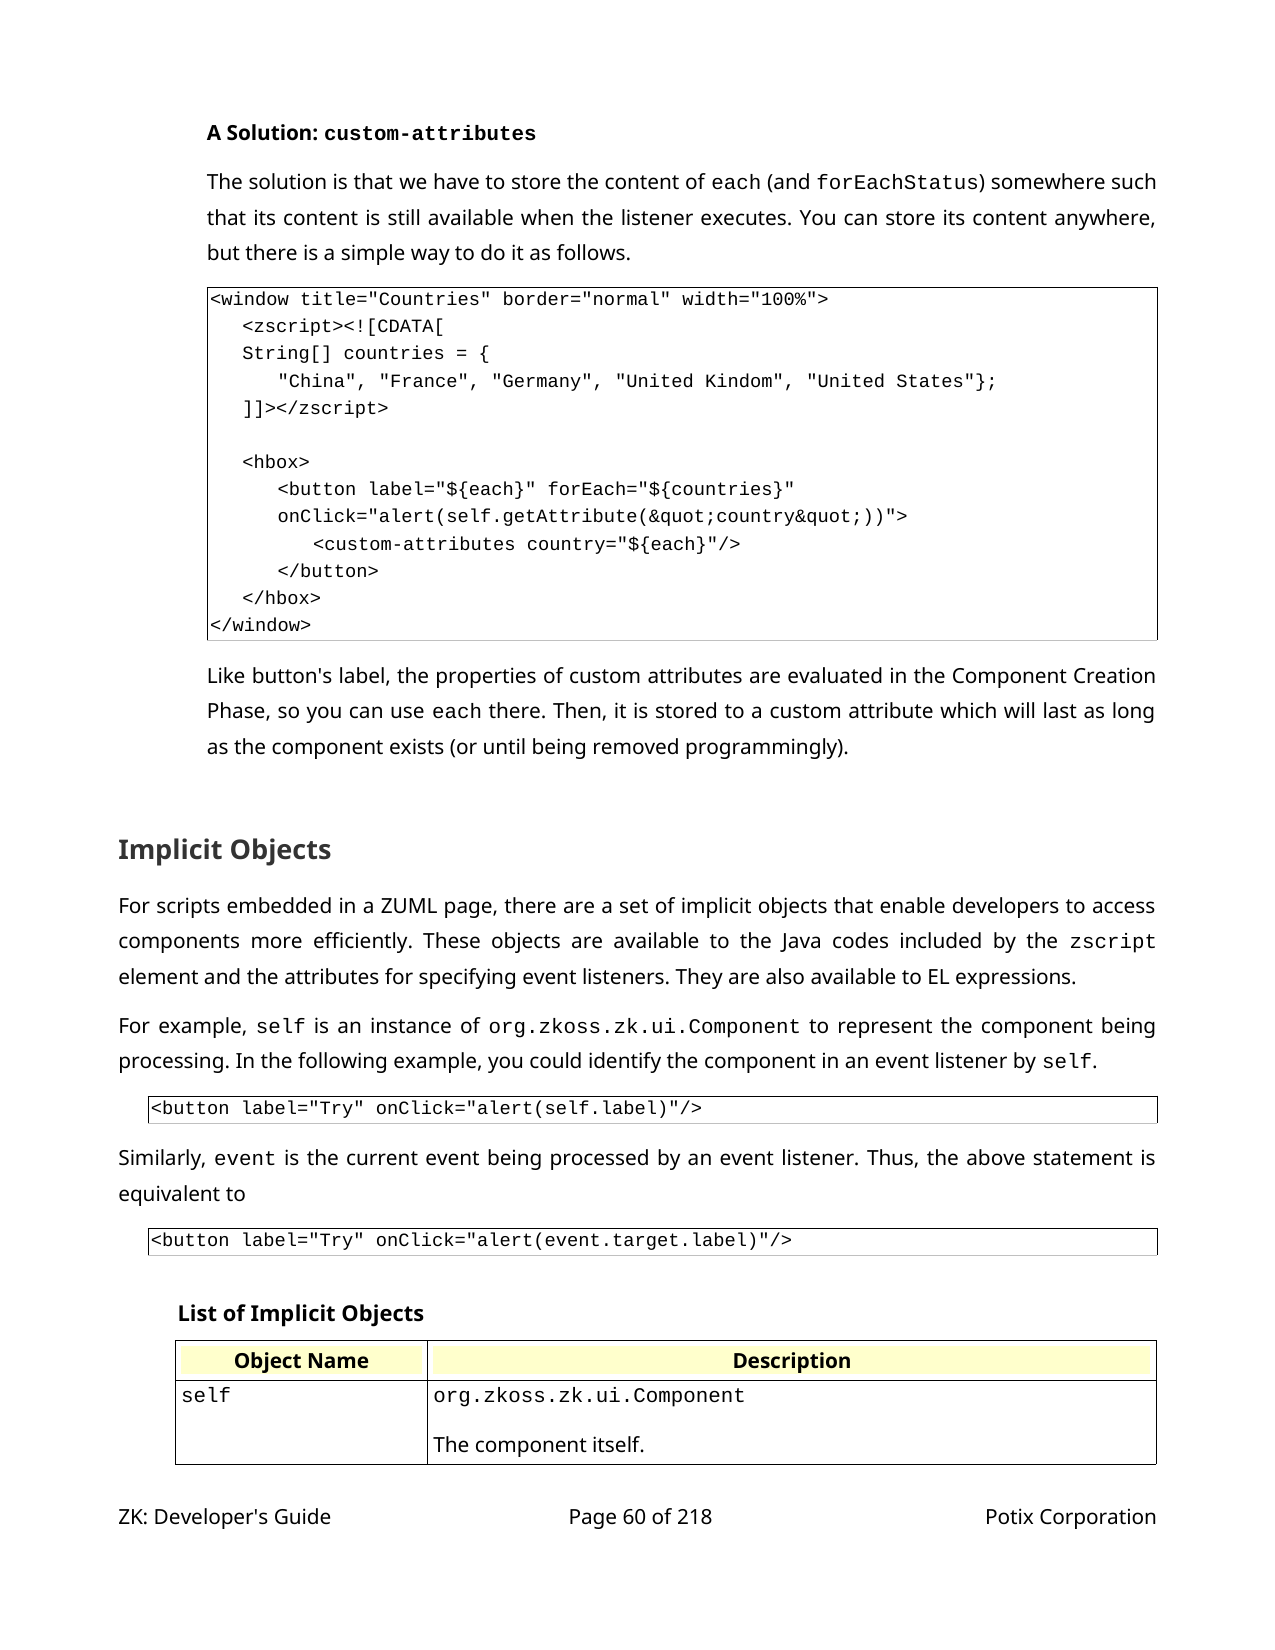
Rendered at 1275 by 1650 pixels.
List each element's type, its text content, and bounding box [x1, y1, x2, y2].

text ]]></zscript> [208, 396, 1157, 420]
text <button label="${each}" forEach="${countries}" [208, 477, 1157, 501]
table_header Description [428, 1341, 1156, 1380]
text onClick="alert(self.getAttribute(&quot;country&quot;))"> [208, 504, 1157, 529]
table_cell org.zkoss.zk.ui.Component The component itself. [428, 1381, 1156, 1464]
text </button> [208, 559, 1157, 583]
text "China", "France", "Germany", "United Kindom", "United States"}; [208, 368, 1157, 393]
table_header Object Name [176, 1341, 427, 1380]
text String[] countries = { [208, 341, 1157, 366]
subtitle List of Implicit Objects [177, 1298, 1157, 1328]
text <window title="Countries" border="normal" width="100%"> [208, 288, 1157, 311]
table_cell self [176, 1381, 427, 1464]
text For example, self is an instance of org.zkoss.zk.ui.Component to represent the component being processing. In the following example, you could identify the component in an event listener by self. [118, 1011, 1157, 1075]
subtitle A Solution: custom-attributes [207, 118, 1157, 147]
text <button label="Try" onClick="alert(self.label)"/> [149, 1097, 1157, 1123]
text <button label="Try" onClick="alert(event.target.label)"/> [149, 1229, 1157, 1255]
text Like button's label, the properties of custom attributes are evaluated in the Component Creation Phase, so you can use each there. Then, it is stored to a custom attribute which will last as long as the component exists (or until being removed programmingly). [207, 661, 1157, 760]
text <zscript><![CDATA[ [208, 314, 1157, 338]
text The solution is that we have to store the content of each (and forEachStatus) somewhere such that its content is still available when the listener executes. You can store its content anywhere, but there is a simple way to do it as follows. [207, 167, 1157, 266]
text <hbox> [208, 450, 1157, 474]
text </window> [208, 613, 1157, 640]
subtitle Implicit Objects [118, 831, 1157, 868]
text For scripts embedded in a ZUML page, there are a set of implicit objects that enable developers to access components more efficiently. These objects are available to the Java codes included by the zscript element and the attributes for specifying event listeners. They are also available to EL expressions. [118, 891, 1157, 990]
text </hbox> [208, 586, 1157, 610]
text Similarly, event is the current event being processed by an event listener. Thus, the above statement is equivalent to [118, 1143, 1157, 1207]
text <custom-attributes country="${each}"/> [208, 532, 1157, 556]
